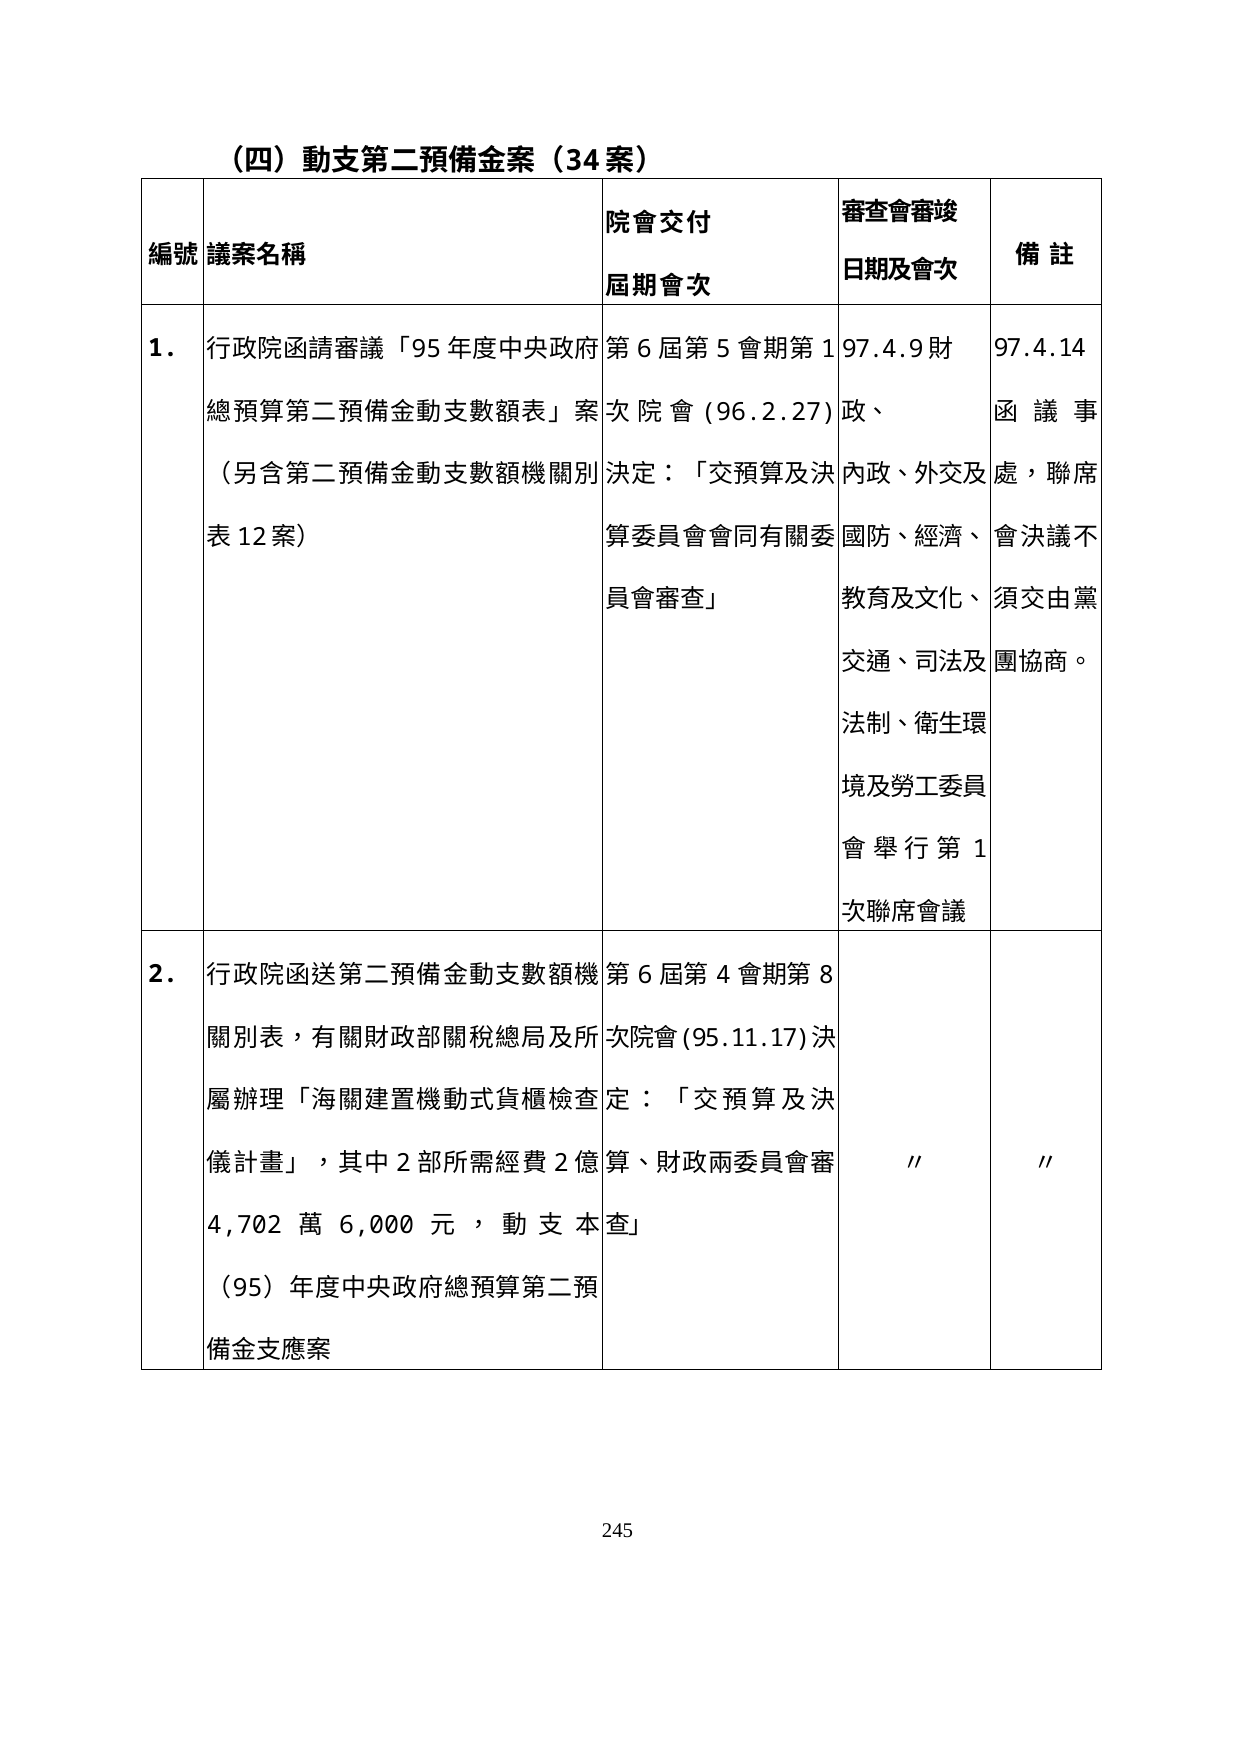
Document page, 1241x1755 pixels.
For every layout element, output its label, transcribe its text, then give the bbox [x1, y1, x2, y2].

table_cell [142, 931, 203, 1369]
table_cell 第6屆第5會期第1次院會(96.2.27)決定：「交預算及決算委員會會同有關委員會審查」 [603, 305, 838, 930]
table_cell 97.4.9財政、 內政、外交及國防、經濟、教育及文化、交通、司法及法制、衛生環境及勞工委員會舉行第1次聯席會議 [839, 305, 990, 930]
table_cell 第6屆第4會期第8次院會(95.11.17)決定：「交預算及決算、財政兩委員會審查」 [603, 931, 838, 1369]
table_header 審查會審竣 日期及會次 [839, 179, 990, 304]
table_header 備 註 [991, 179, 1101, 304]
table_cell 〃 [839, 931, 990, 1369]
table_header 編號 [142, 179, 203, 304]
table_cell [142, 305, 203, 930]
table_cell 97.4.14函議事處，聯席會決議不須交由黨團協商。 [991, 305, 1101, 930]
table_header 院會交付 屆期會次 [603, 179, 838, 304]
table_cell 行政院函送第二預備金動支數額機關別表，有關財政部關稅總局及所屬辦理「海關建置機動式貨櫃檢查儀計畫」，其中2部所需經費2億4,702萬6,000元，動支本（95）年度中央政府總預算第二預備金支應案 [204, 931, 602, 1369]
text （四）動支第二預備金案（34案） [142, 116, 1093, 178]
table_cell 行政院函請審議「95年度中央政府總預算第二預備金動支數額表」案（另含第二預備金動支數額機關別表12案） [204, 305, 602, 930]
table_header 議案名稱 [204, 179, 602, 304]
table_cell 〃 [991, 931, 1101, 1369]
